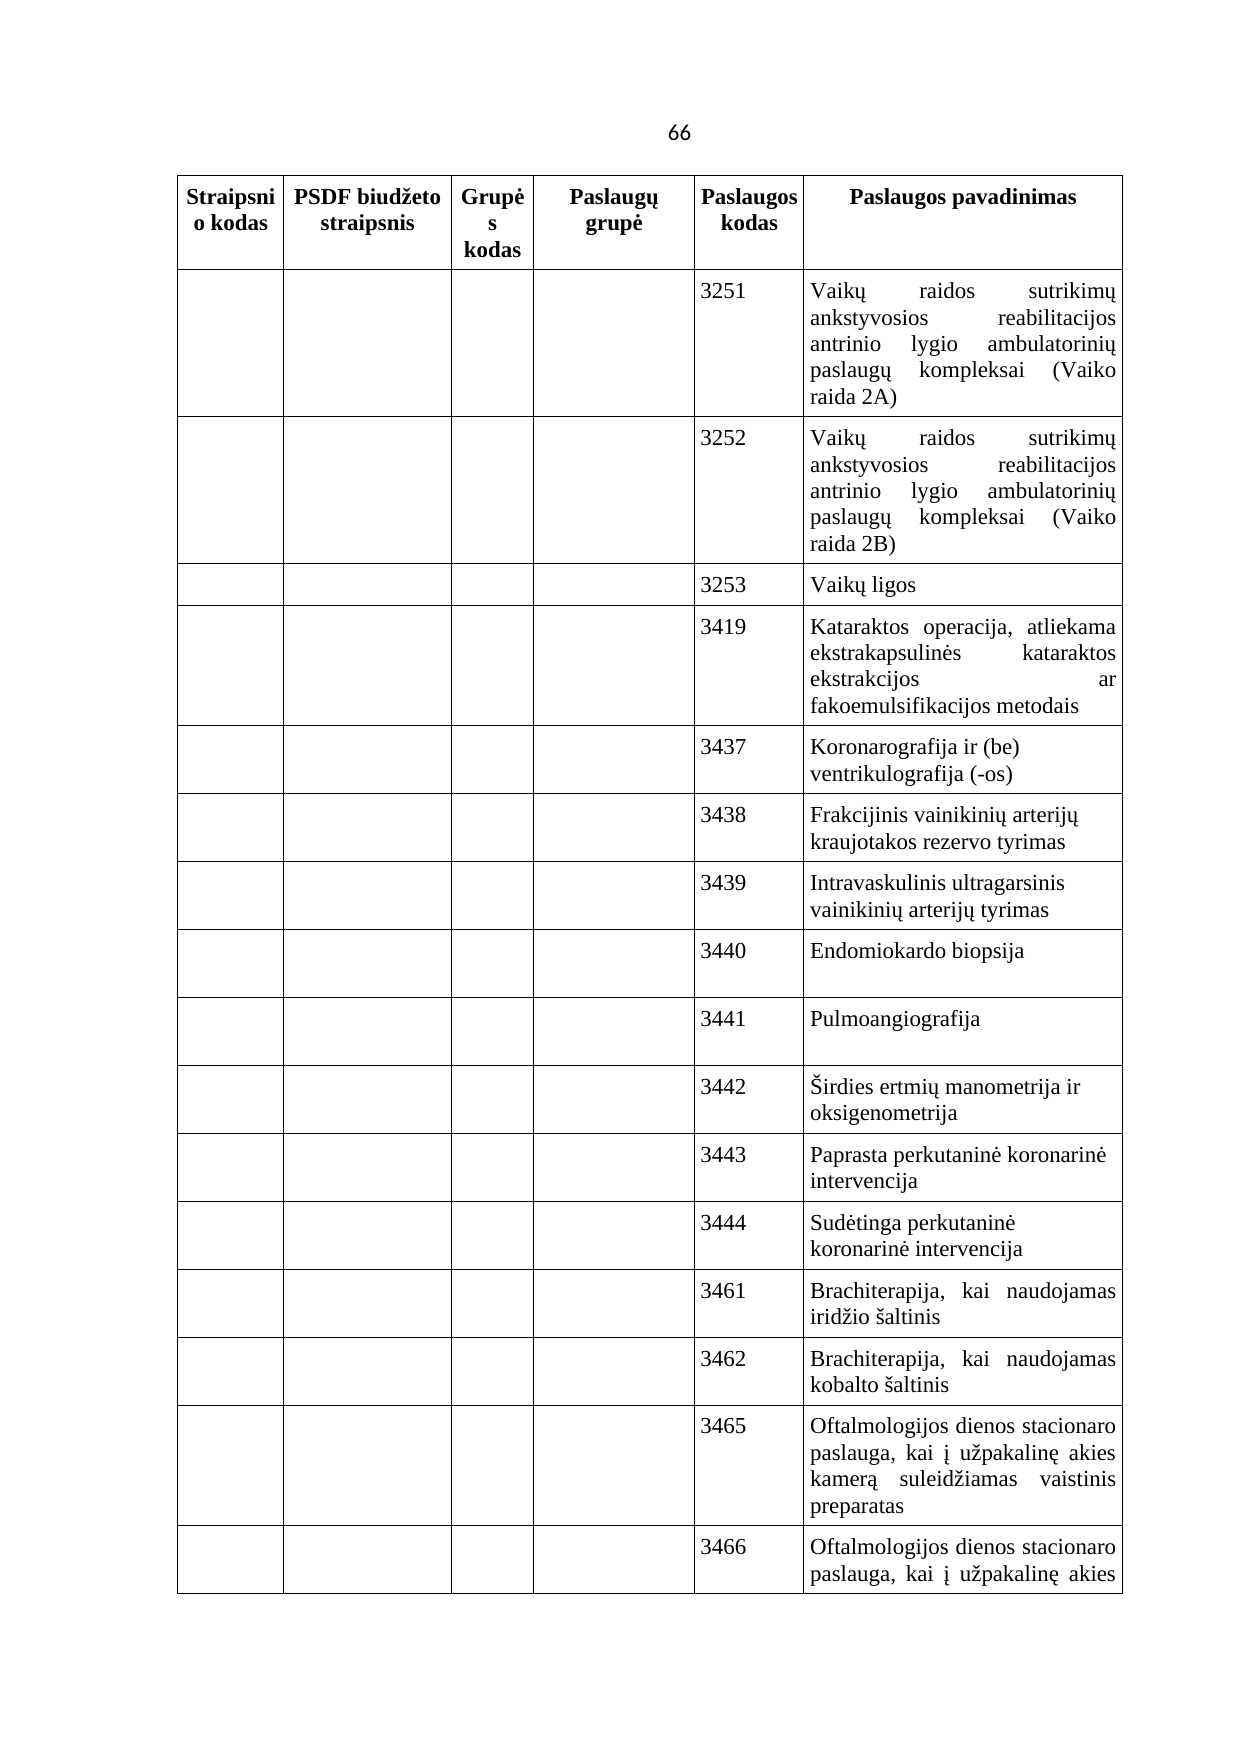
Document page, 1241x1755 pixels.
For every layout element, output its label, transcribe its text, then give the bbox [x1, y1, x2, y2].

table_cell 3461 [695, 1270, 803, 1337]
table_cell [178, 1338, 283, 1404]
table_cell [178, 564, 283, 605]
table_cell [284, 270, 451, 416]
table_cell [284, 1270, 451, 1337]
table_cell Paprasta perkutaninė koronarinė intervencija [804, 1134, 1122, 1201]
table_cell 3465 [695, 1406, 803, 1525]
table_cell [178, 1134, 283, 1201]
table_cell Oftalmologijos dienos stacionaro paslauga, kai į užpakalinę akies kamerą suleidžiamas vaistinis preparatas [804, 1406, 1122, 1525]
table_header Grupės kodas [452, 176, 533, 269]
table_cell [178, 1406, 283, 1525]
table_cell [452, 1066, 533, 1133]
table_cell [284, 998, 451, 1065]
table_cell [534, 998, 694, 1065]
table_cell [178, 1202, 283, 1269]
table_cell 3444 [695, 1202, 803, 1269]
table_cell [452, 606, 533, 725]
table_cell [534, 1134, 694, 1201]
table_cell Koronarografija ir (be) ventrikulografija (-os) [804, 726, 1122, 793]
table_cell 3253 [695, 564, 803, 605]
table_cell [178, 270, 283, 416]
table_cell [284, 564, 451, 605]
table_cell [178, 1066, 283, 1133]
table_cell Oftalmologijos dienos stacionaro paslauga, kai į užpakalinę akies [804, 1526, 1122, 1593]
table_cell [284, 1406, 451, 1525]
table_cell [534, 1202, 694, 1269]
table_cell [534, 1526, 694, 1593]
table_cell 3438 [695, 794, 803, 861]
table_cell 3252 [695, 417, 803, 563]
table_cell [284, 1202, 451, 1269]
table_cell [534, 1338, 694, 1404]
table_cell [452, 1338, 533, 1404]
table_cell [452, 1406, 533, 1525]
table_cell [534, 1270, 694, 1337]
table_header Paslaugos pavadinimas [804, 176, 1122, 269]
table_cell Vaikų ligos [804, 564, 1122, 605]
table_cell 3440 [695, 930, 803, 997]
table_cell [178, 862, 283, 929]
table_cell [452, 564, 533, 605]
table_cell 3437 [695, 726, 803, 793]
table_cell 3443 [695, 1134, 803, 1201]
table_cell Endomiokardo biopsija [804, 930, 1122, 997]
table_header Paslaugų grupė [534, 176, 694, 269]
table_cell [178, 606, 283, 725]
table_cell [284, 1066, 451, 1133]
table_cell [178, 930, 283, 997]
table_cell 3251 [695, 270, 803, 416]
table_cell [534, 862, 694, 929]
table_cell 3466 [695, 1526, 803, 1593]
table_cell [284, 417, 451, 563]
table_cell [534, 930, 694, 997]
table_cell [534, 794, 694, 861]
table_cell [452, 1202, 533, 1269]
table_cell Vaikų raidos sutrikimų ankstyvosios reabilitacijos antrinio lygio ambulatorinių paslaugų kompleksai (Vaiko raida 2A) [804, 270, 1122, 416]
table_header Paslaugos kodas [695, 176, 803, 269]
table_cell [284, 726, 451, 793]
table_cell [178, 1526, 283, 1593]
table_cell [452, 270, 533, 416]
table_cell [534, 606, 694, 725]
table_cell [284, 1338, 451, 1404]
table_cell Pulmoangiografija [804, 998, 1122, 1065]
table_cell [284, 1134, 451, 1201]
table_cell 3441 [695, 998, 803, 1065]
table_cell Kataraktos operacija, atliekama ekstrakapsulinės kataraktos ekstrakcijos ar fakoemulsifikacijos metodais [804, 606, 1122, 725]
table_cell [284, 930, 451, 997]
table_cell [534, 270, 694, 416]
table_cell 3462 [695, 1338, 803, 1404]
table_cell Brachiterapija, kai naudojamas iridžio šaltinis [804, 1270, 1122, 1337]
table_cell [452, 930, 533, 997]
table_cell [178, 794, 283, 861]
table_cell Brachiterapija, kai naudojamas kobalto šaltinis [804, 1338, 1122, 1404]
table_cell [452, 726, 533, 793]
table_cell Frakcijinis vainikinių arterijų kraujotakos rezervo tyrimas [804, 794, 1122, 861]
table_cell 3442 [695, 1066, 803, 1133]
table_cell [534, 726, 694, 793]
table_cell 3419 [695, 606, 803, 725]
table_cell [452, 1270, 533, 1337]
table_cell [284, 606, 451, 725]
table_cell [452, 862, 533, 929]
table_cell 3439 [695, 862, 803, 929]
table_cell [534, 1066, 694, 1133]
table_cell Sudėtinga perkutaninė koronarinė intervencija [804, 1202, 1122, 1269]
table_cell [178, 998, 283, 1065]
table_cell [534, 417, 694, 563]
table_header Straipsnio kodas [178, 176, 283, 269]
table_header PSDF biudžeto straipsnis [284, 176, 451, 269]
table_cell [178, 1270, 283, 1337]
table_cell [284, 794, 451, 861]
table_cell [452, 1526, 533, 1593]
table_cell [452, 794, 533, 861]
table_cell [178, 417, 283, 563]
table_cell [452, 998, 533, 1065]
table_cell [534, 1406, 694, 1525]
table_cell Vaikų raidos sutrikimų ankstyvosios reabilitacijos antrinio lygio ambulatorinių paslaugų kompleksai (Vaiko raida 2B) [804, 417, 1122, 563]
table_cell Intravaskulinis ultragarsinis vainikinių arterijų tyrimas [804, 862, 1122, 929]
table_cell [284, 862, 451, 929]
table_cell [452, 417, 533, 563]
table_cell [284, 1526, 451, 1593]
table_cell Širdies ertmių manometrija ir oksigenometrija [804, 1066, 1122, 1133]
table_cell [452, 1134, 533, 1201]
table_cell [534, 564, 694, 605]
table_cell [178, 726, 283, 793]
